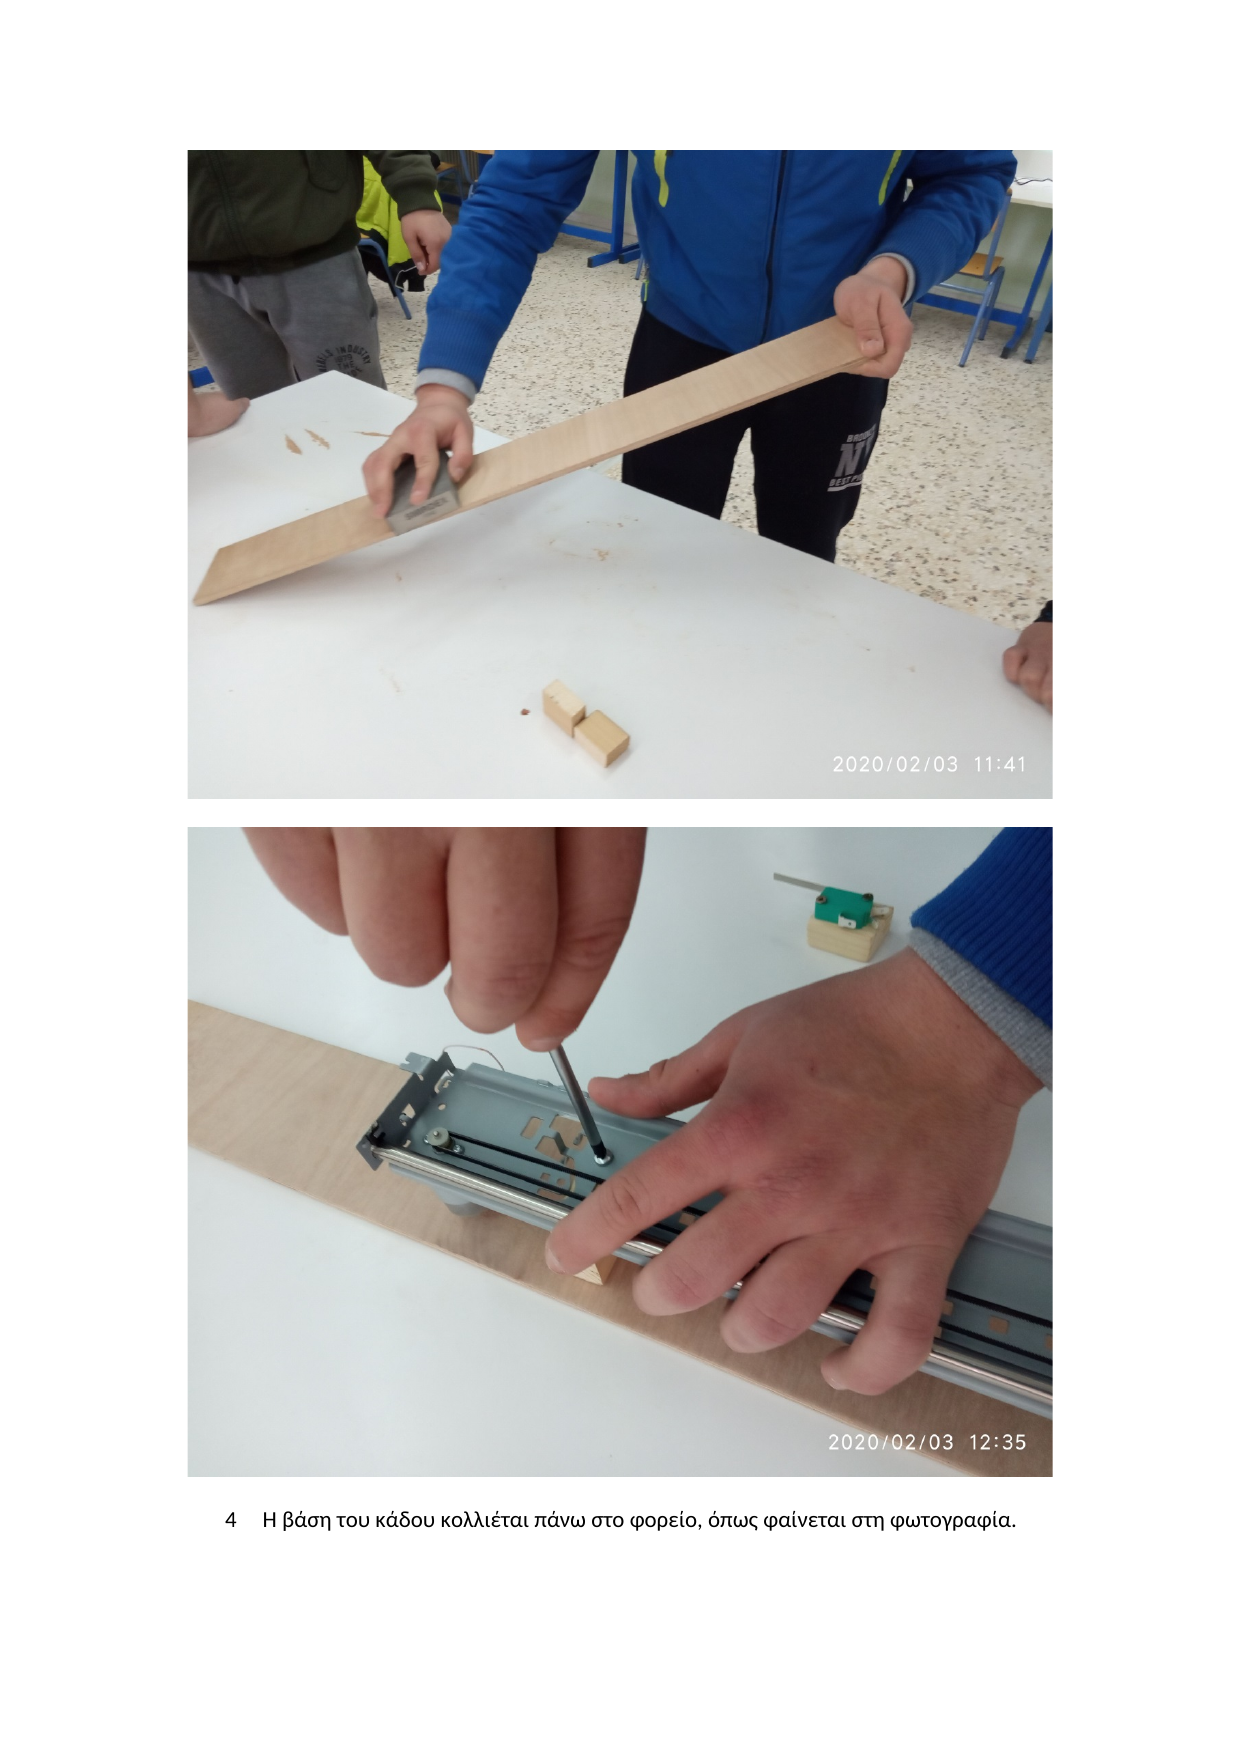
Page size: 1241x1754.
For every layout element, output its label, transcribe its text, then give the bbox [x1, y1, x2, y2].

picture [187, 150, 1053, 799]
picture [187, 827, 1053, 1477]
list Η βάση του κάδου κολλιέται πάνω στο φορείο, όπως φαίνεται στη φωτογραφία. [225, 1506, 1053, 1534]
